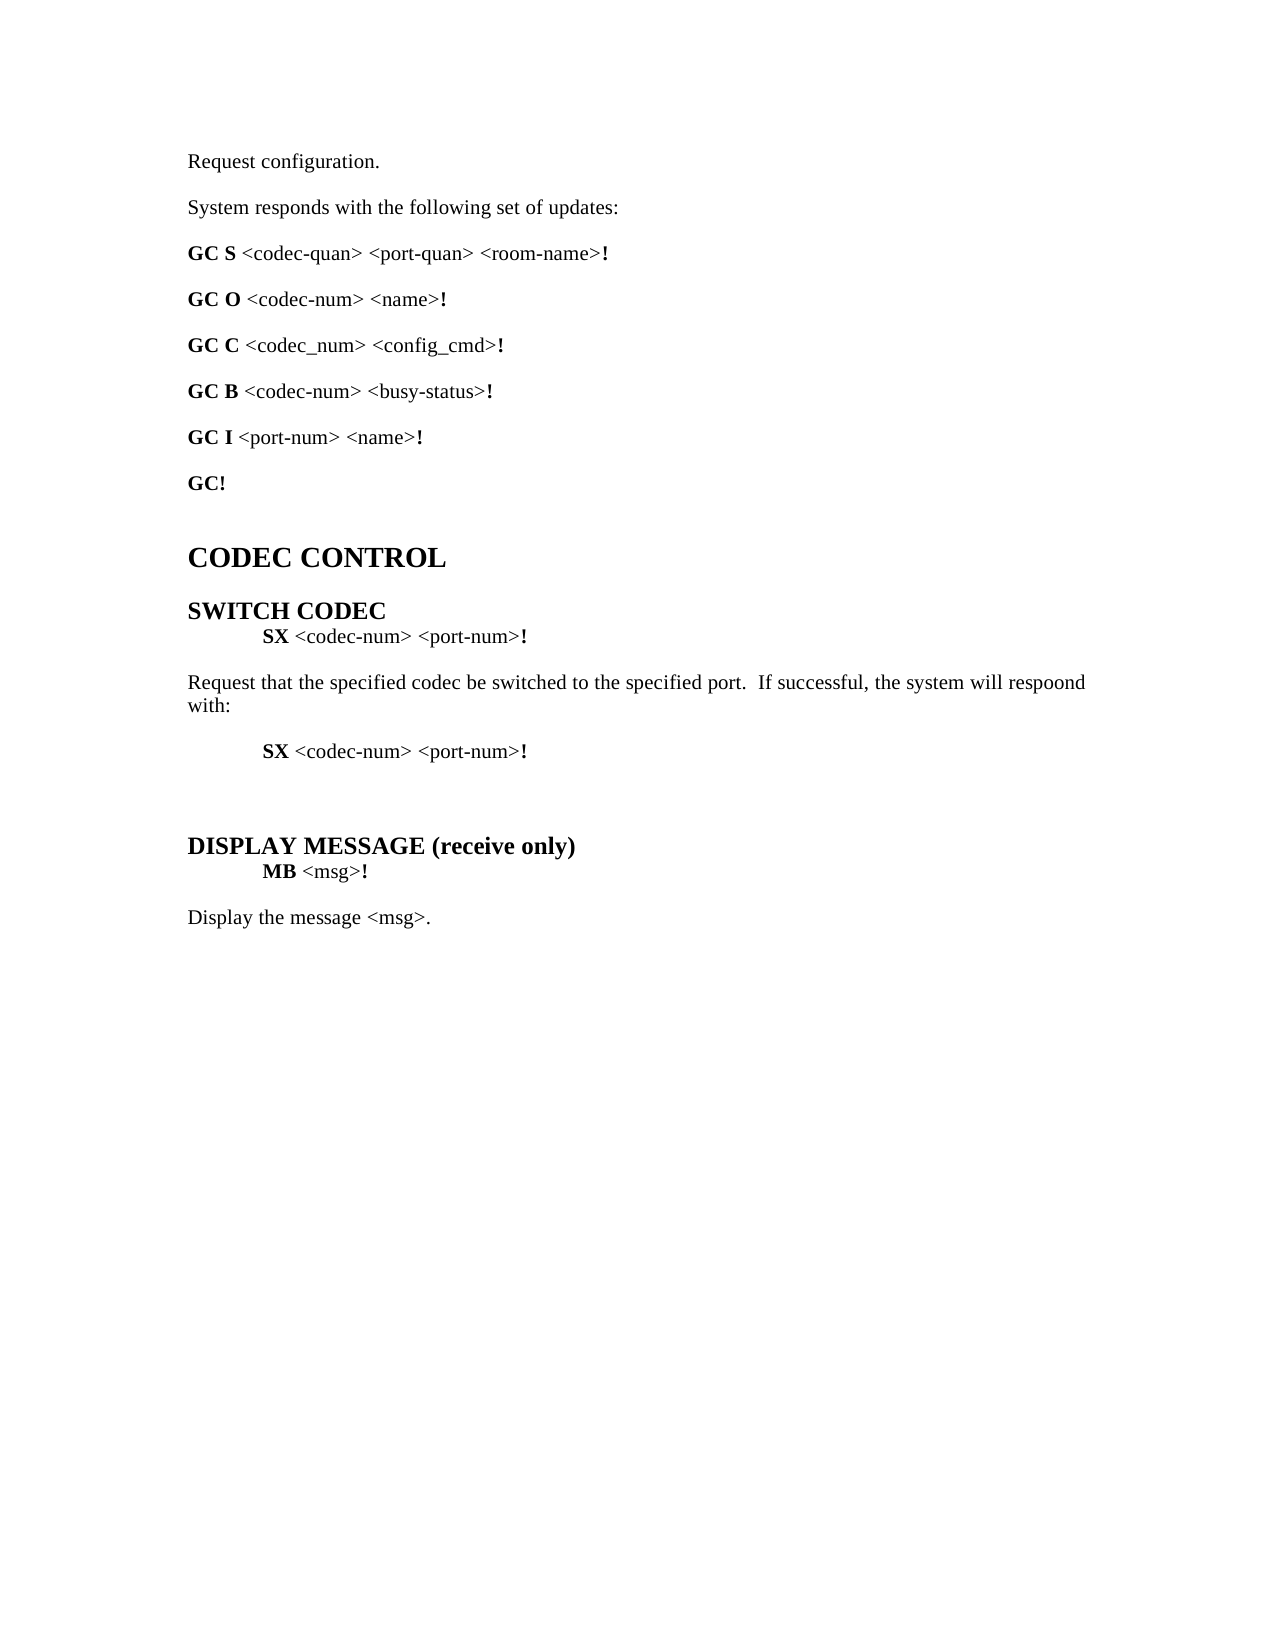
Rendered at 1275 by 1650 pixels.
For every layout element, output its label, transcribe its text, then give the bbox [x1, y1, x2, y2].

text GC! [187, 472, 1087, 495]
text SWITCH CODEC [187, 597, 1087, 625]
text GC B <codec-num> <busy-status>! [187, 380, 1087, 403]
text System responds with the following set of updates: [187, 196, 1087, 219]
text GC I <port-num> <name>! [187, 426, 1087, 449]
text CODEC CONTROL [187, 541, 1087, 574]
text Request configuration. [187, 150, 1087, 173]
text GC S <codec-quan> <port-quan> <room-name>! [187, 242, 1087, 265]
text GC C <codec_num> <config_cmd>! [187, 334, 1087, 357]
text GC O <codec-num> <name>! [187, 288, 1087, 311]
text Request that the specified codec be switched to the specified port. If successful, the system will respoond with: [187, 671, 1087, 717]
text SX <codec-num> <port-num>! [187, 625, 1087, 648]
text SX <codec-num> <port-num>! [187, 740, 1087, 763]
text Display the message <msg>. [187, 906, 1087, 929]
text DISPLAY MESSAGE (receive only) [187, 832, 1087, 860]
text MB <msg>! [187, 860, 1087, 883]
